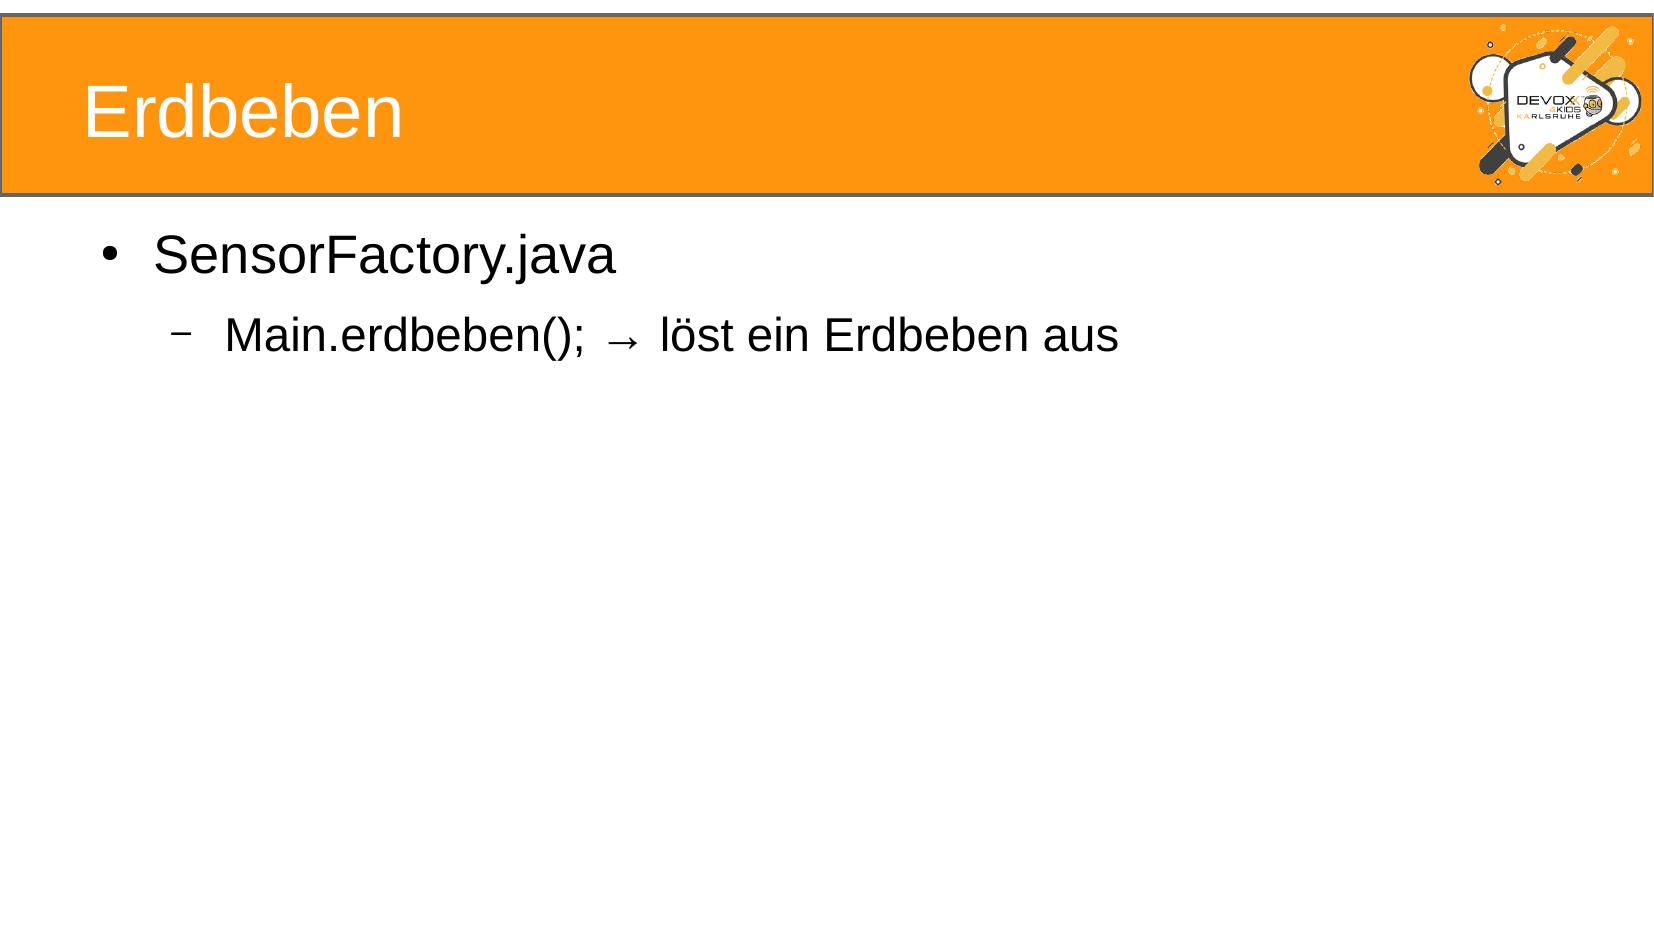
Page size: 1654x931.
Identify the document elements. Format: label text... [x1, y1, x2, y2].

title Erdbeben [82, 34, 1235, 190]
picture [1455, 14, 1654, 195]
list SensorFactory.java Main.erdbeben(); → löst ein Erdbeben aus [82, 224, 1571, 764]
